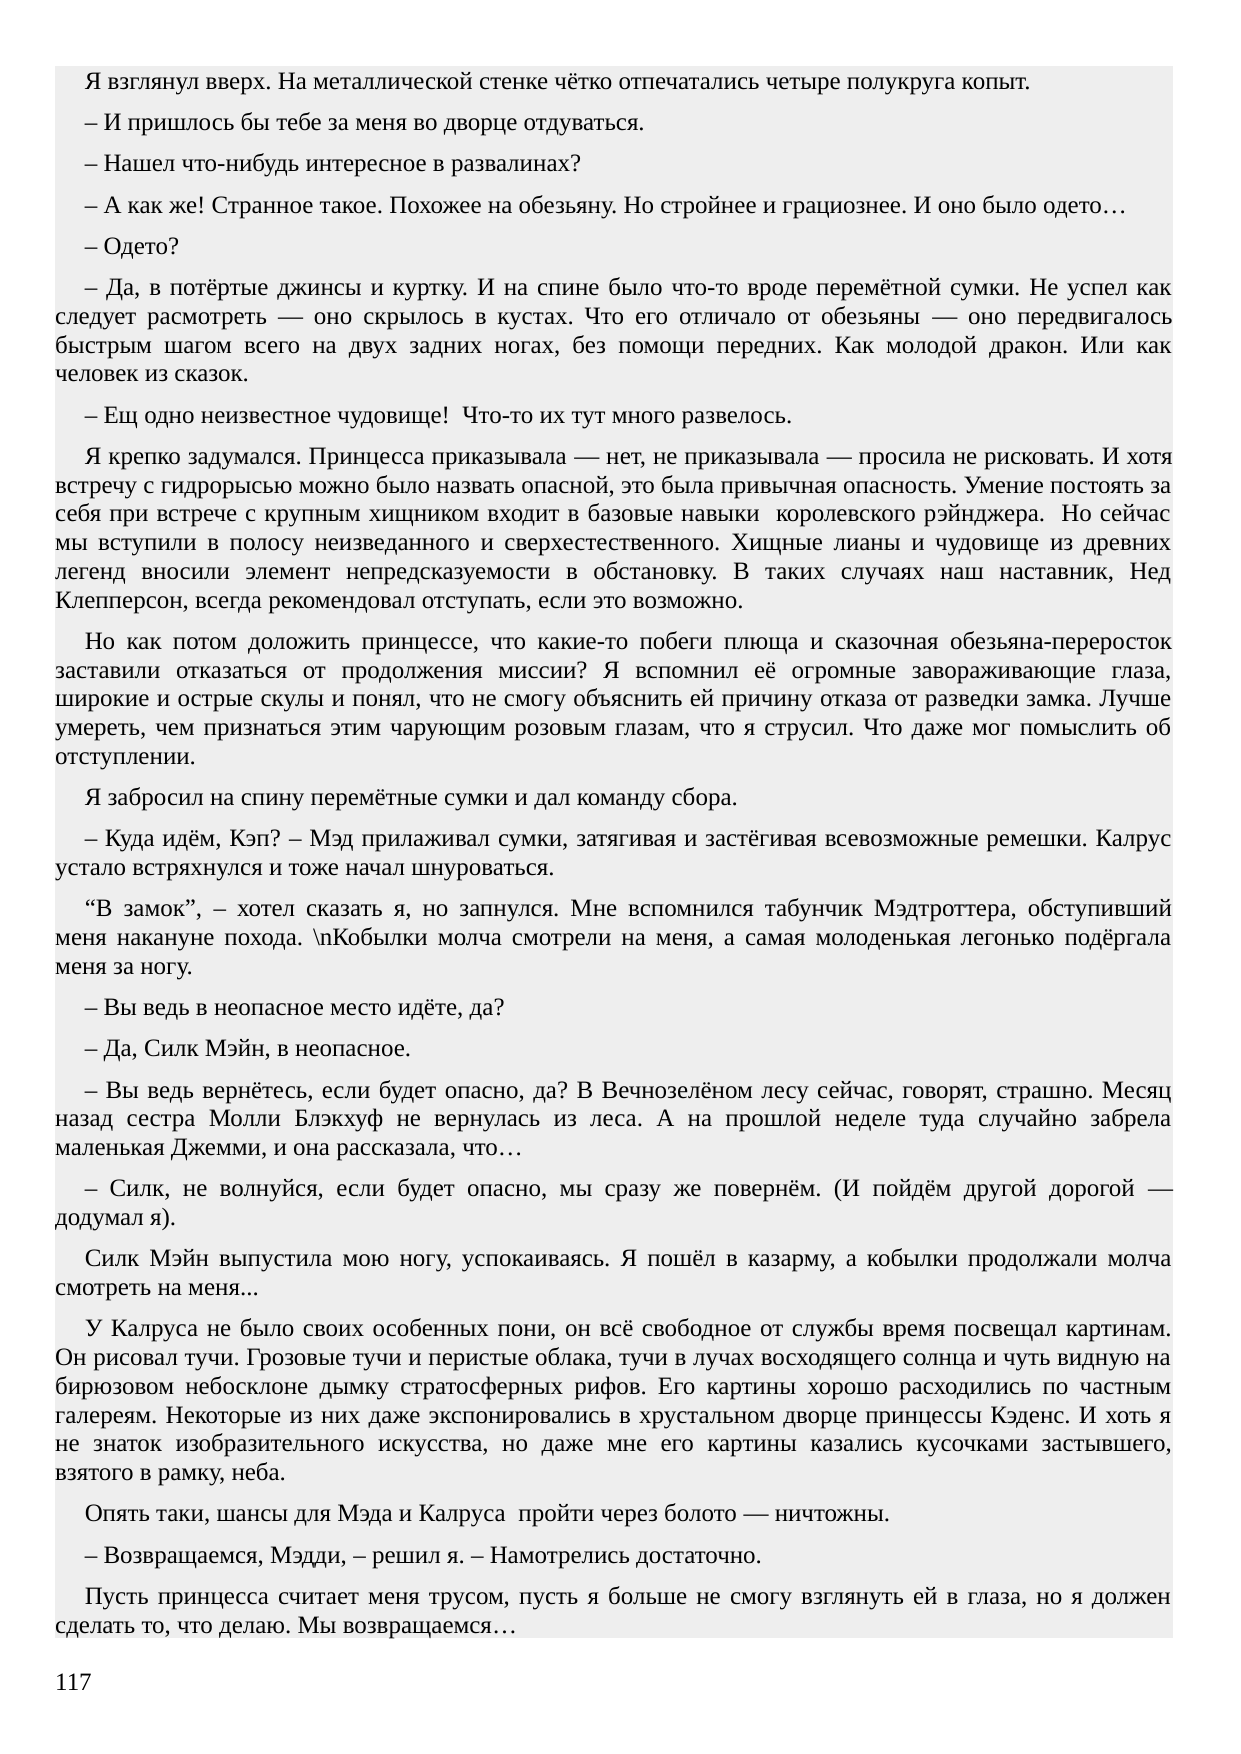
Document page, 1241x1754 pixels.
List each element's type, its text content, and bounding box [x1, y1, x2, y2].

text – Да, в потёртые джинсы и куртку. И на спине было что-то вроде перемётной сумки. Не успел как следует расмотреть — оно скрылось в кустах. Что его отличало от обезьяны — оно передвигалось быстрым шагом всего на двух задних ногах, без помощи передних. Как молодой дракон. Или как человек из сказок. [55, 272, 1173, 387]
text “В замок”, – хотел сказать я, но запнулся. Мне вспомнился табунчик Мэдтроттера, обступивший меня накануне похода. \nКобылки молча смотрели на меня, а самая молоденькая легонько подёргала меня за ногу. [55, 893, 1173, 980]
text – Возвращаемся, Мэдди, – решил я. – Намотрелись достаточно. [55, 1540, 1173, 1568]
text – Вы ведь в неопасное место идёте, да? [55, 992, 1173, 1021]
text Силк Мэйн выпустила мою ногу, успокаиваясь. Я пошёл в казарму, а кобылки продолжали молча смотреть на меня... [55, 1243, 1173, 1301]
text Я забросил на спину перемётные сумки и дал команду сбора. [55, 782, 1173, 811]
text – Силк, не волнуйся, если будет опасно, мы сразу же повернём. (И пойдём другой дорогой — додумал я). [55, 1173, 1173, 1231]
text – Куда идём, Кэп? – Мэд прилаживал сумки, затягивая и застёгивая всевозможные ремешки. Калрус устало встряхнулся и тоже начал шнуроваться. [55, 823, 1173, 881]
text – Одето? [55, 231, 1173, 260]
text Я крепко задумался. Принцесса приказывала — нет, не приказывала — просила не рисковать. И хотя встречу с гидрорысью можно было назвать опасной, это была привычная опасность. Умение постоять за себя при встрече с крупным хищником входит в базовые навыки королевского рэйнджера. Но сейчас мы вступили в полосу неизведанного и сверхестественного. Хищные лианы и чудовище из древних легенд вносили элемент непредсказуемости в обстановку. В таких случаях наш наставник, Нед Клепперсон, всегда рекомендовал отступать, если это возможно. [55, 441, 1173, 613]
text – И пришлось бы тебе за меня во дворце отдуваться. [55, 107, 1173, 136]
text Я взглянул вверх. На металлической стенке чётко отпечатались четыре полукруга копыт. [55, 66, 1173, 95]
text Пусть принцесса считает меня трусом, пусть я больше не смогу взглянуть ей в глаза, но я должен сделать то, что делаю. Мы возвращаемся… [55, 1581, 1173, 1638]
text – Вы ведь вернётесь, если будет опасно, да? В Вечнозелёном лесу сейчас, говорят, страшно. Месяц назад сестра Молли Блэкхуф не вернулась из леса. А на прошлой неделе туда случайно забрела маленькая Джемми, и она рассказала, что… [55, 1075, 1173, 1161]
text – Ещ одно неизвестное чудовище! Что-то их тут много развелось. [55, 400, 1173, 428]
text – Да, Силк Мэйн, в неопасное. [55, 1033, 1173, 1062]
text – Нашел что-нибудь интересное в развалинах? [55, 148, 1173, 177]
text У Калруса не было своих особенных пони, он всё свободное от службы время посвещал картинам. Он рисовал тучи. Грозовые тучи и перистые облака, тучи в лучах восходящего солнца и чуть видную на бирюзовом небосклоне дымку стратосферных рифов. Его картины хорошо расходились по частным галереям. Некоторые из них даже экспонировались в хрустальном дворце принцессы Кэденс. И хоть я не знаток изобразительного искусства, но даже мне его картины казались кусочками застывшего, взятого в рамку, неба. [55, 1313, 1173, 1486]
text Но как потом доложить принцессе, что какие-то побеги плюща и сказочная обезьяна-переросток заставили отказаться от продолжения миссии? Я вспомнил её огромные завораживающие глаза, широкие и острые скулы и понял, что не смогу объяснить ей причину отказа от разведки замка. Лучше умереть, чем признаться этим чарующим розовым глазам, что я струсил. Что даже мог помыслить об отступлении. [55, 626, 1173, 770]
text Опять таки, шансы для Мэда и Калруса пройти через болото — ничтожны. [55, 1498, 1173, 1527]
text – А как же! Странное такое. Похожее на обезьяну. Но стройнее и грациознее. И оно было одето… [55, 190, 1173, 218]
